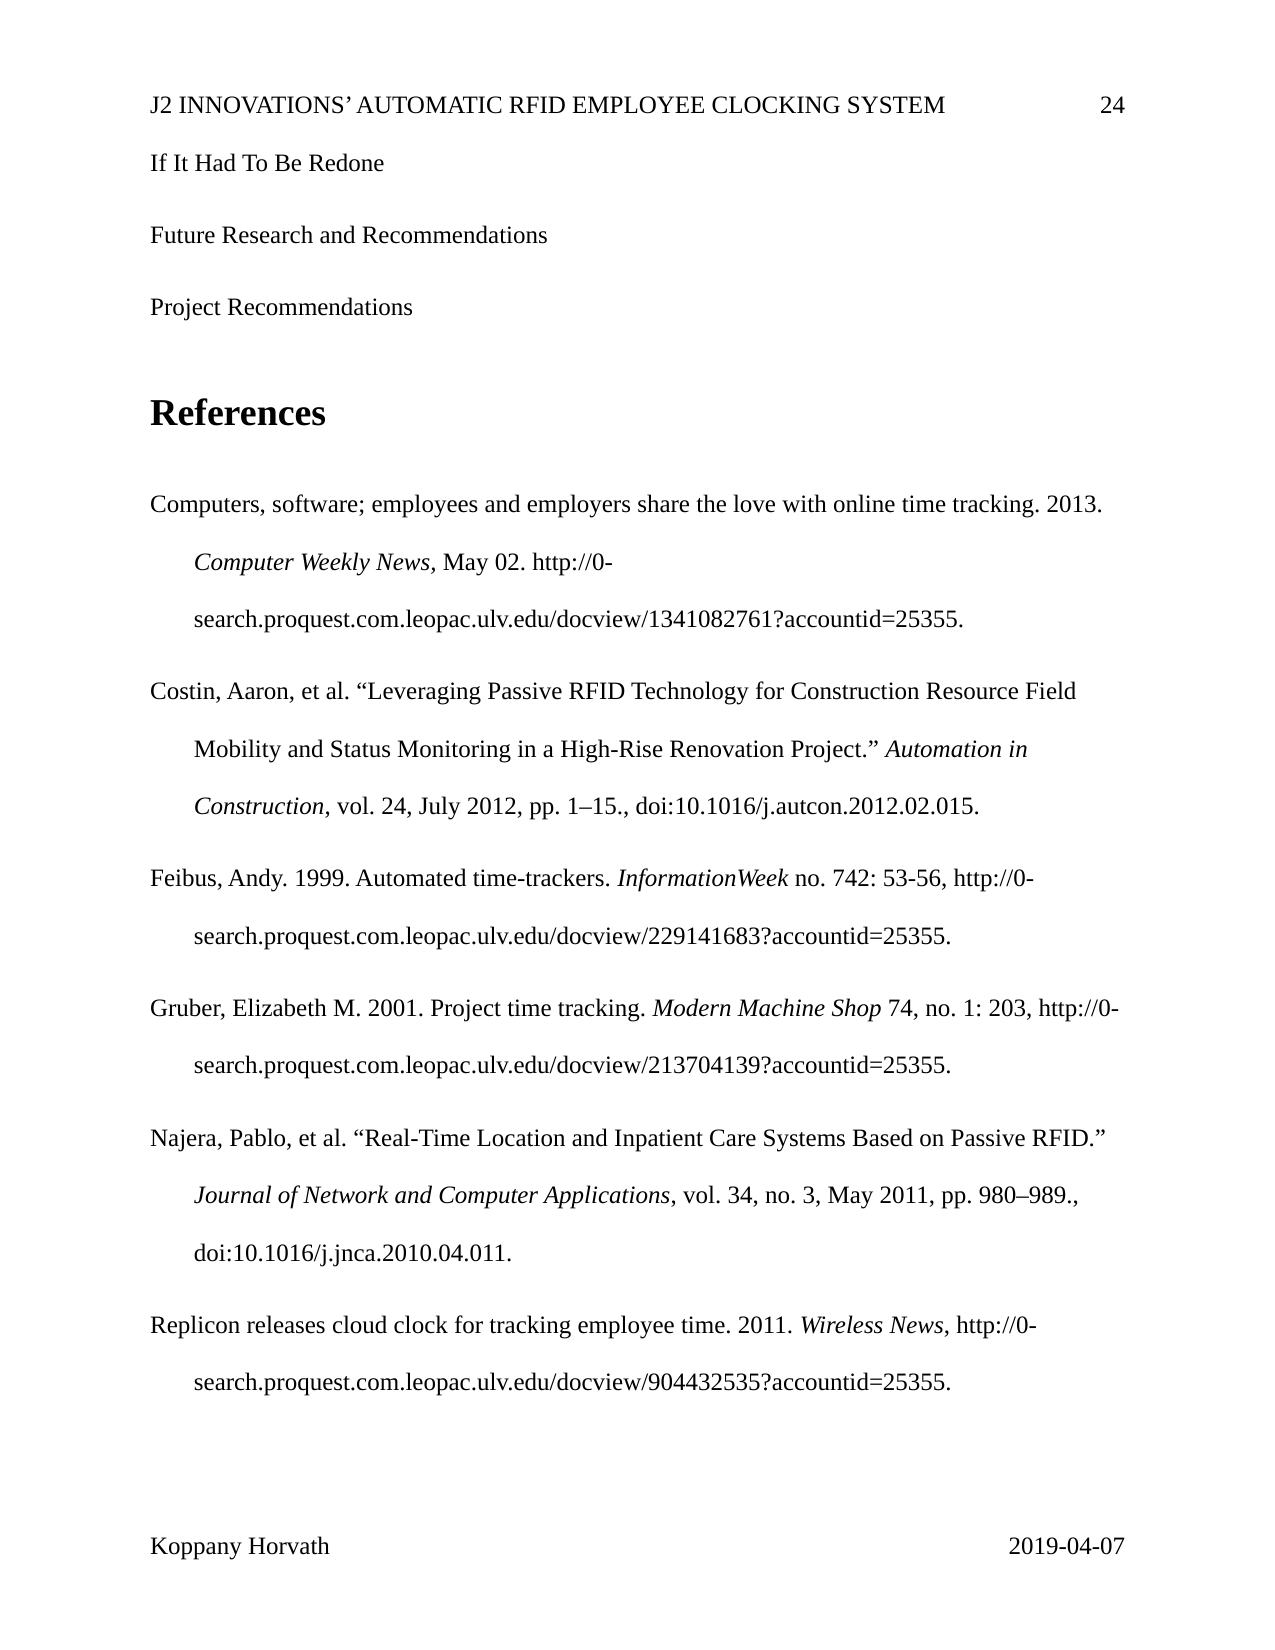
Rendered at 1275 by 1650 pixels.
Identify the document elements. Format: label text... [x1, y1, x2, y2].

text Computers, software; employees and employers share the love with online time tracking. 2013. Computer Weekly News, May 02. http://0- search.proquest.com.leopac.ulv.edu/docview/1341082761?accountid=25355. [150, 489, 1125, 633]
text Najera, Pablo, et al. “Real-Time Location and Inpatient Care Systems Based on Passive RFID.” Journal of Network and Computer Applications, vol. 34, no. 3, May 2011, pp. 980–989., doi:10.1016/j.jnca.2010.04.011. [150, 1123, 1125, 1266]
text Project Recommendations [150, 292, 1125, 321]
text Feibus, Andy. 1999. Automated time-trackers. InformationWeek no. 742: 53-56, http://0- search.proquest.com.leopac.ulv.edu/docview/229141683?accountid=25355. [150, 863, 1125, 950]
text Replicon releases cloud clock for tracking employee time. 2011. Wireless News, http://0- search.proquest.com.leopac.ulv.edu/docview/904432535?accountid=25355. [150, 1310, 1125, 1396]
text If It Had To Be Redone [150, 148, 1125, 177]
text Future Research and Recommendations [150, 220, 1125, 249]
text Costin, Aaron, et al. “Leveraging Passive RFID Technology for Construction Resource Field Mobility and Status Monitoring in a High-Rise Renovation Project.” Automation in Construction, vol. 24, July 2012, pp. 1–15., doi:10.1016/j.autcon.2012.02.015. [150, 676, 1125, 820]
subtitle References [150, 389, 1125, 433]
text Gruber, Elizabeth M. 2001. Project time tracking. Modern Machine Shop 74, no. 1: 203, http://0- search.proquest.com.leopac.ulv.edu/docview/213704139?accountid=25355. [150, 993, 1125, 1079]
